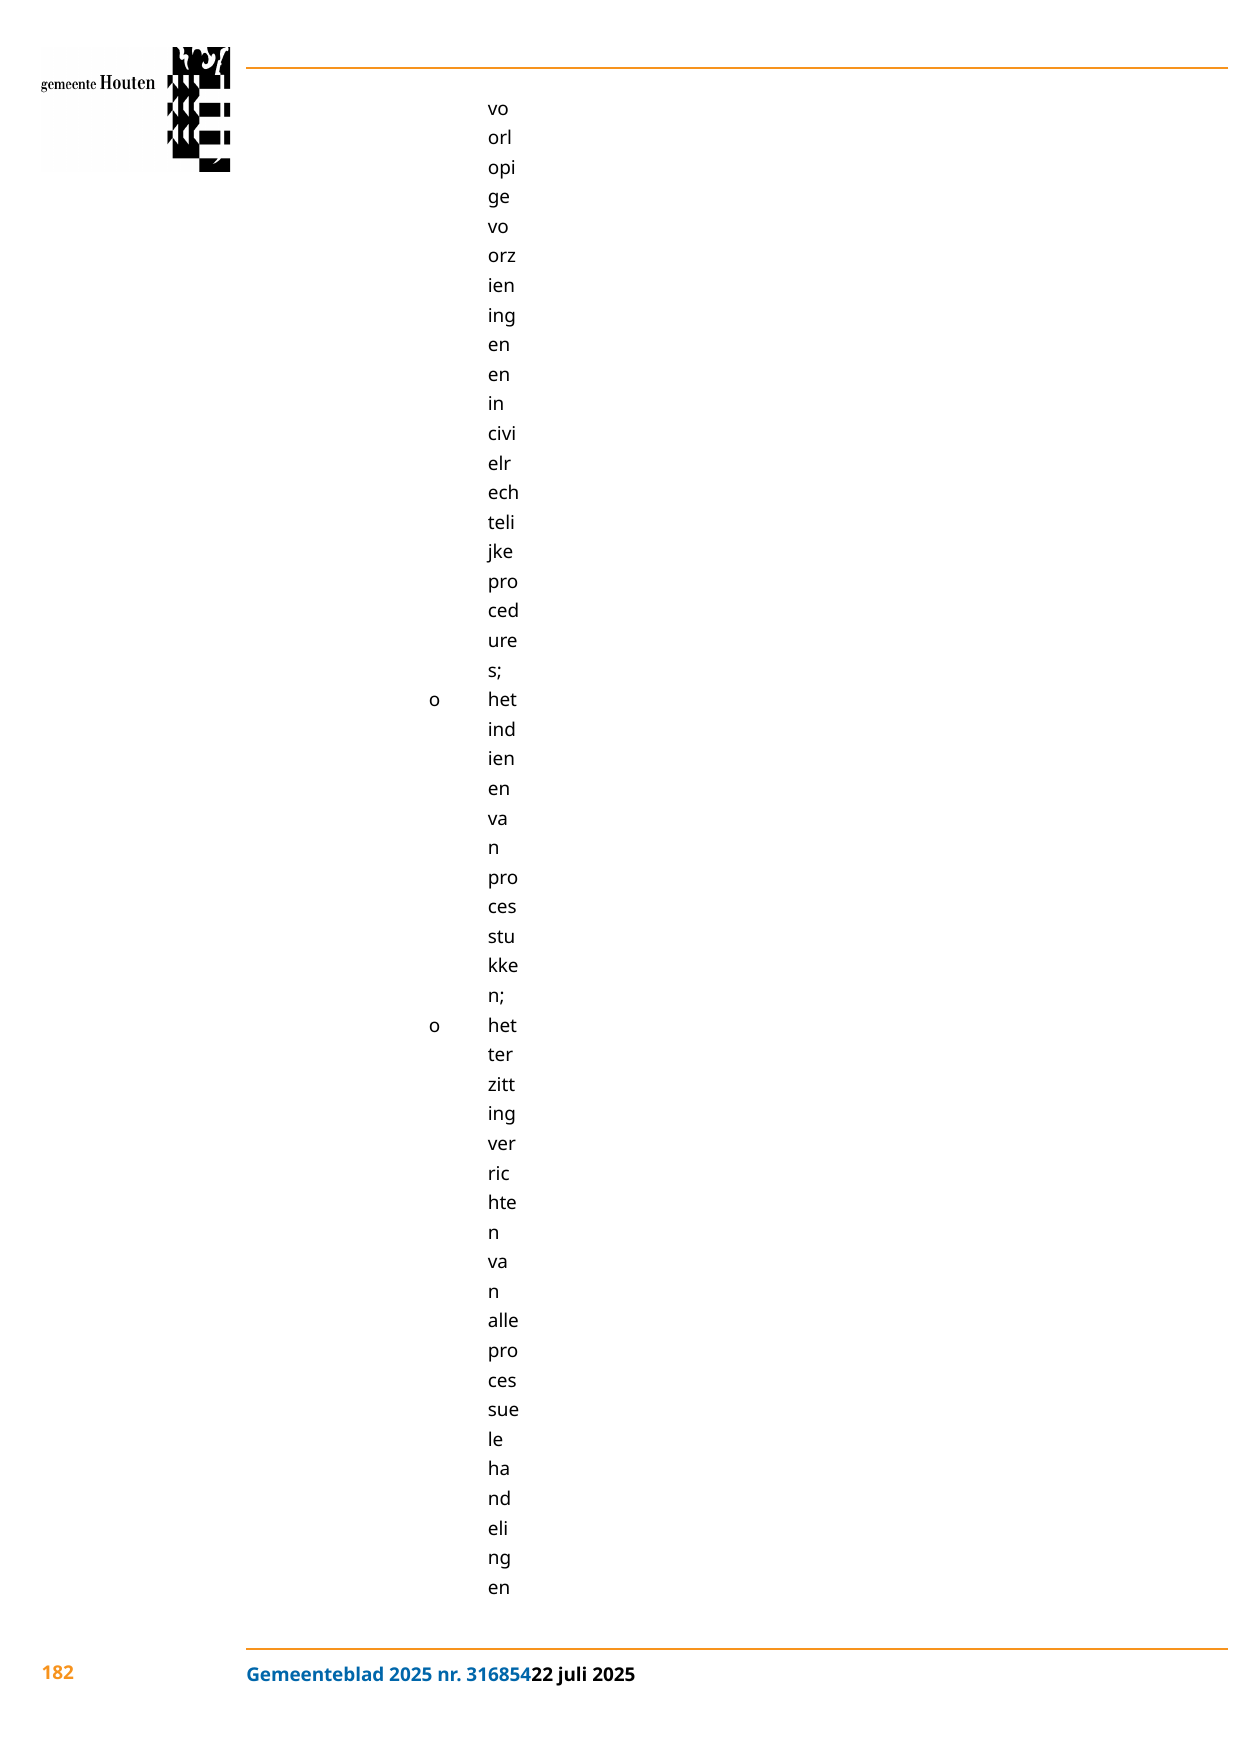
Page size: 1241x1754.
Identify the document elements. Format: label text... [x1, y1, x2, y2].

table_header [971, 95, 1152, 1600]
table_header [338, 95, 429, 1600]
table_header [609, 95, 790, 1600]
table_header voorlopige voorzieningen en in civielrechtelijke procedures; het indienen van processtukken; het ter zitting verrichten van alle processuele handelingen [429, 95, 519, 1600]
table_header [790, 95, 971, 1600]
table_header [248, 95, 338, 1600]
table_header [519, 95, 609, 1600]
picture [41, 47, 231, 172]
